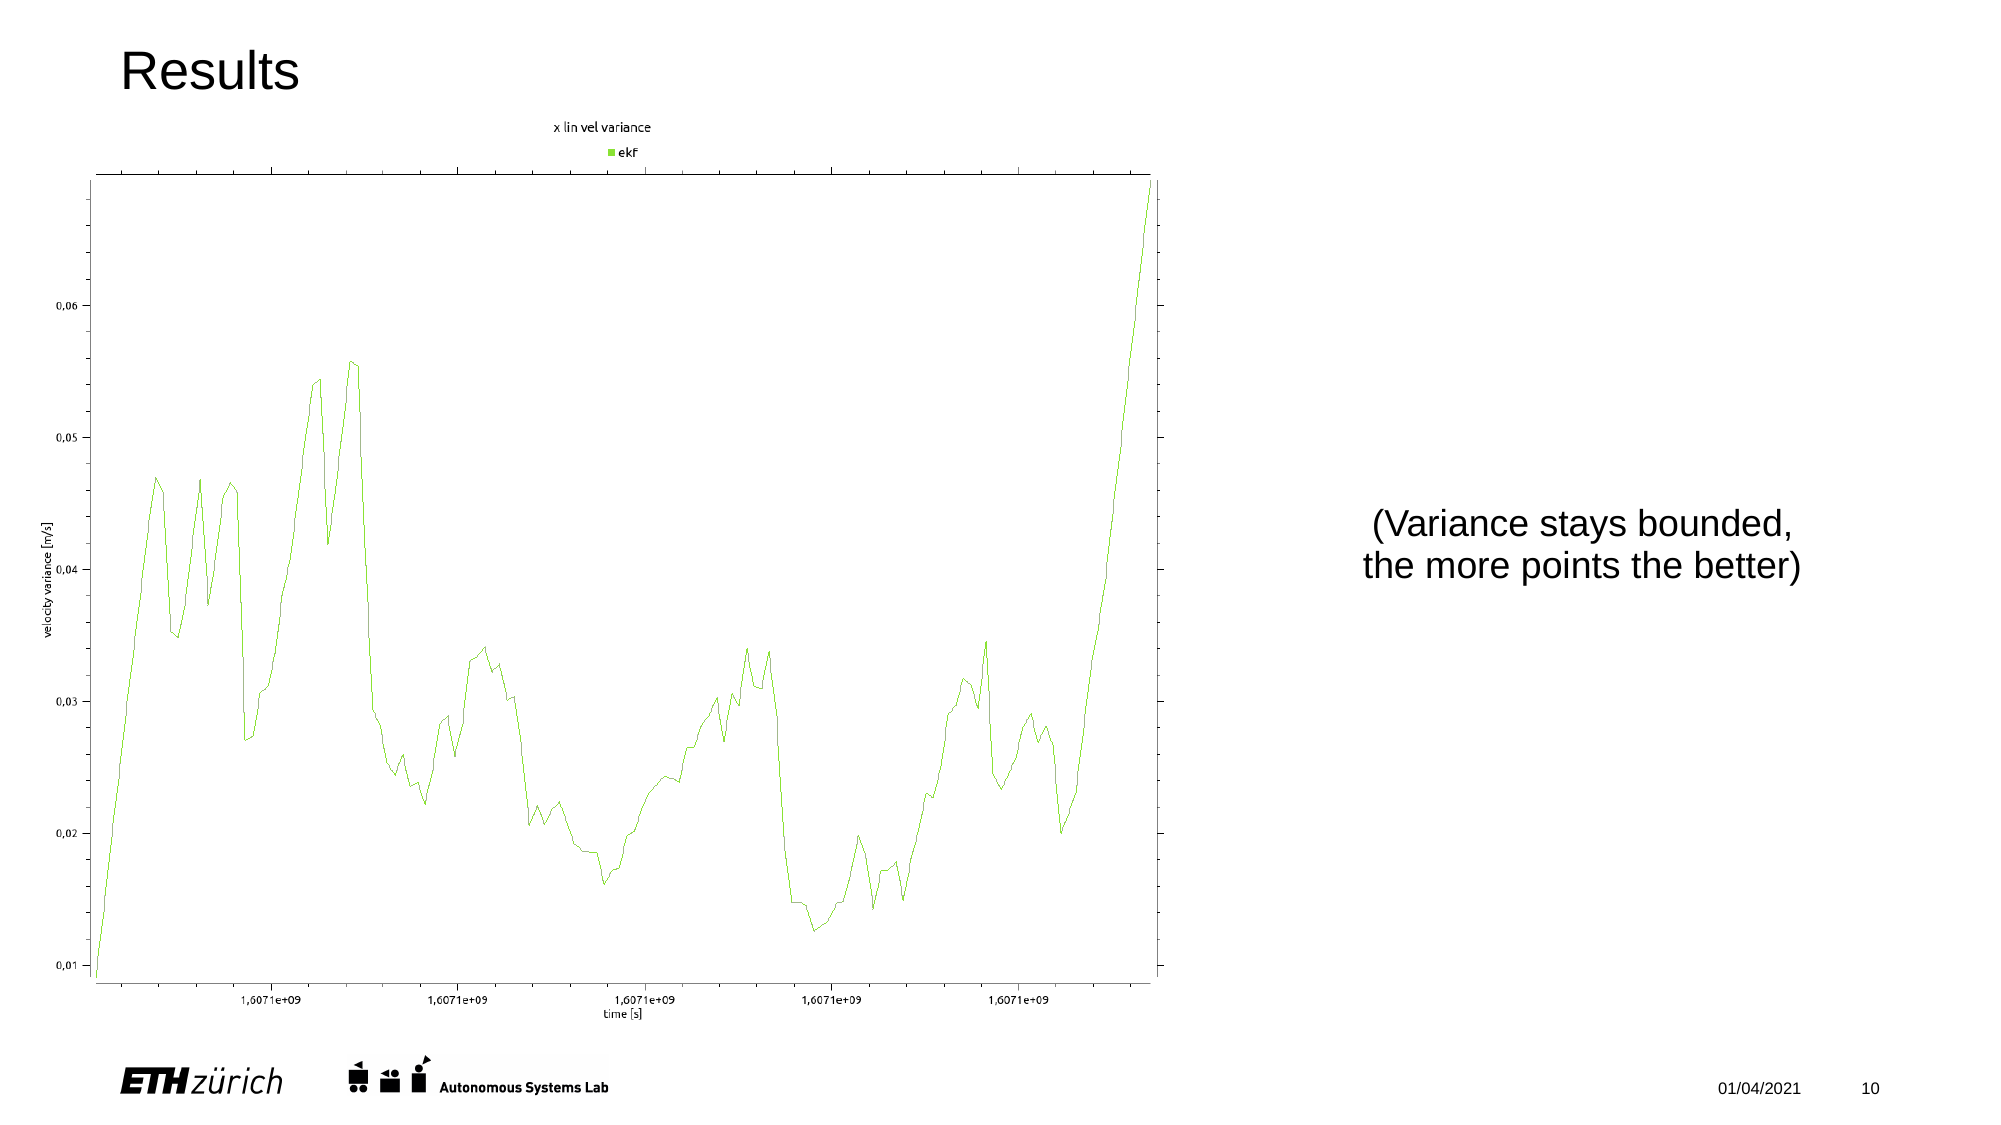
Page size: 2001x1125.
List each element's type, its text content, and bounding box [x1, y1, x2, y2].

picture [120, 1067, 282, 1094]
picture [39, 119, 1165, 1020]
slide_number [1827, 1069, 1880, 1106]
title Results [120, 42, 1880, 191]
slide_number 01/04/2021 [1718, 1069, 1819, 1106]
text_box (Variance stays bounded, the more points the better) [1335, 495, 1831, 633]
